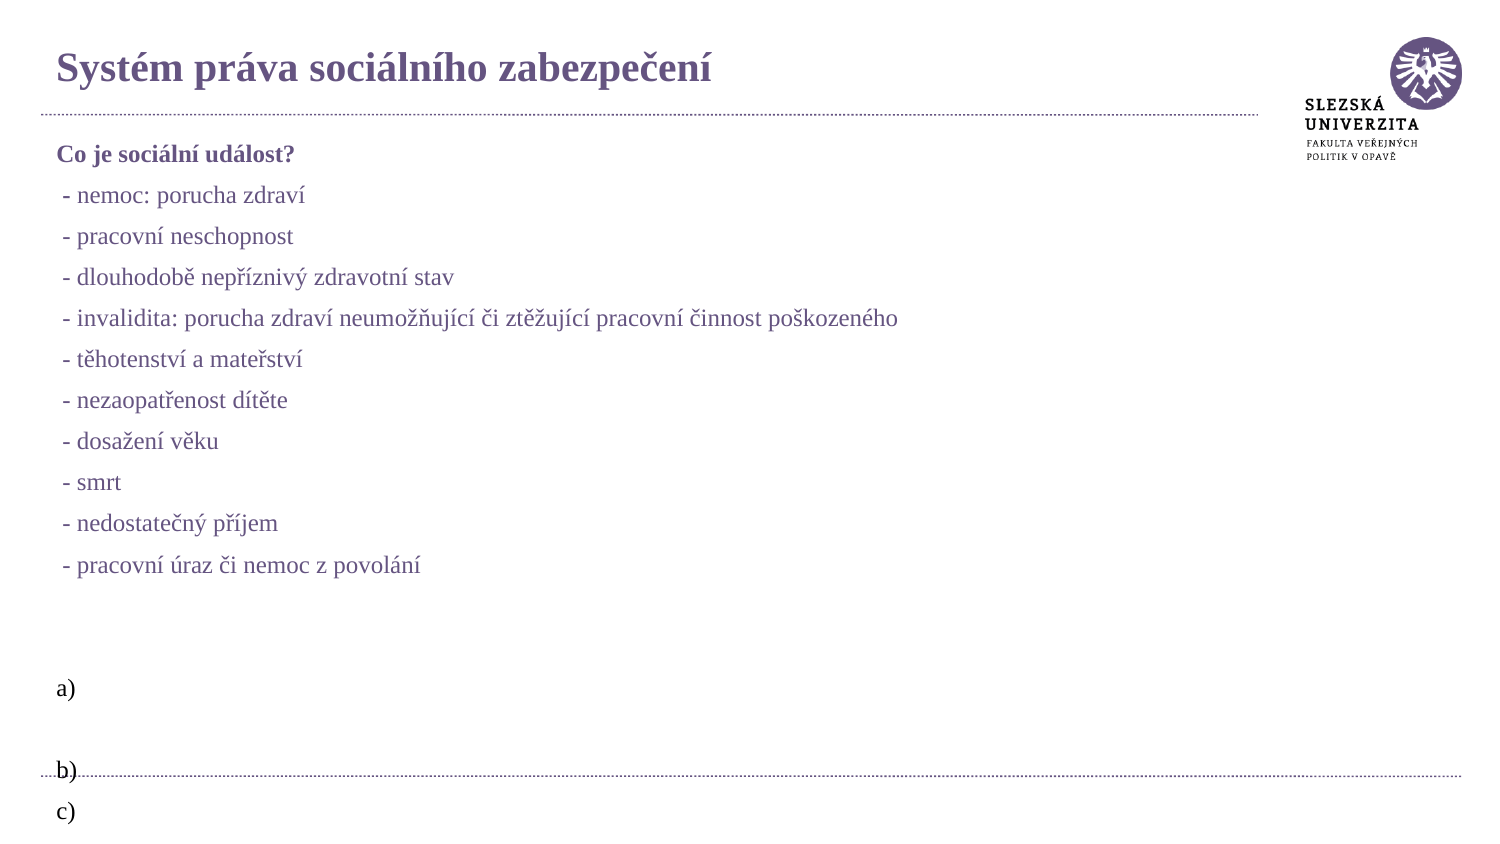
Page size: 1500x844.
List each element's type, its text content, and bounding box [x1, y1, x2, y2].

text_box Co je sociální událost? - nemoc: porucha zdraví - pracovní neschopnost - dlouhodobě nepříznivý zdravotní stav - invalidita: porucha zdraví neumožňující či ztěžující pracovní činnost poškozeného - těhotenství a mateřství - nezaopatřenost dítěte - dosažení věku - smrt - nedostatečný příjem - pracovní úraz či nemoc z povolání [41, 132, 1325, 829]
title Systém práva sociálního zabezpečení [41, 32, 1220, 116]
